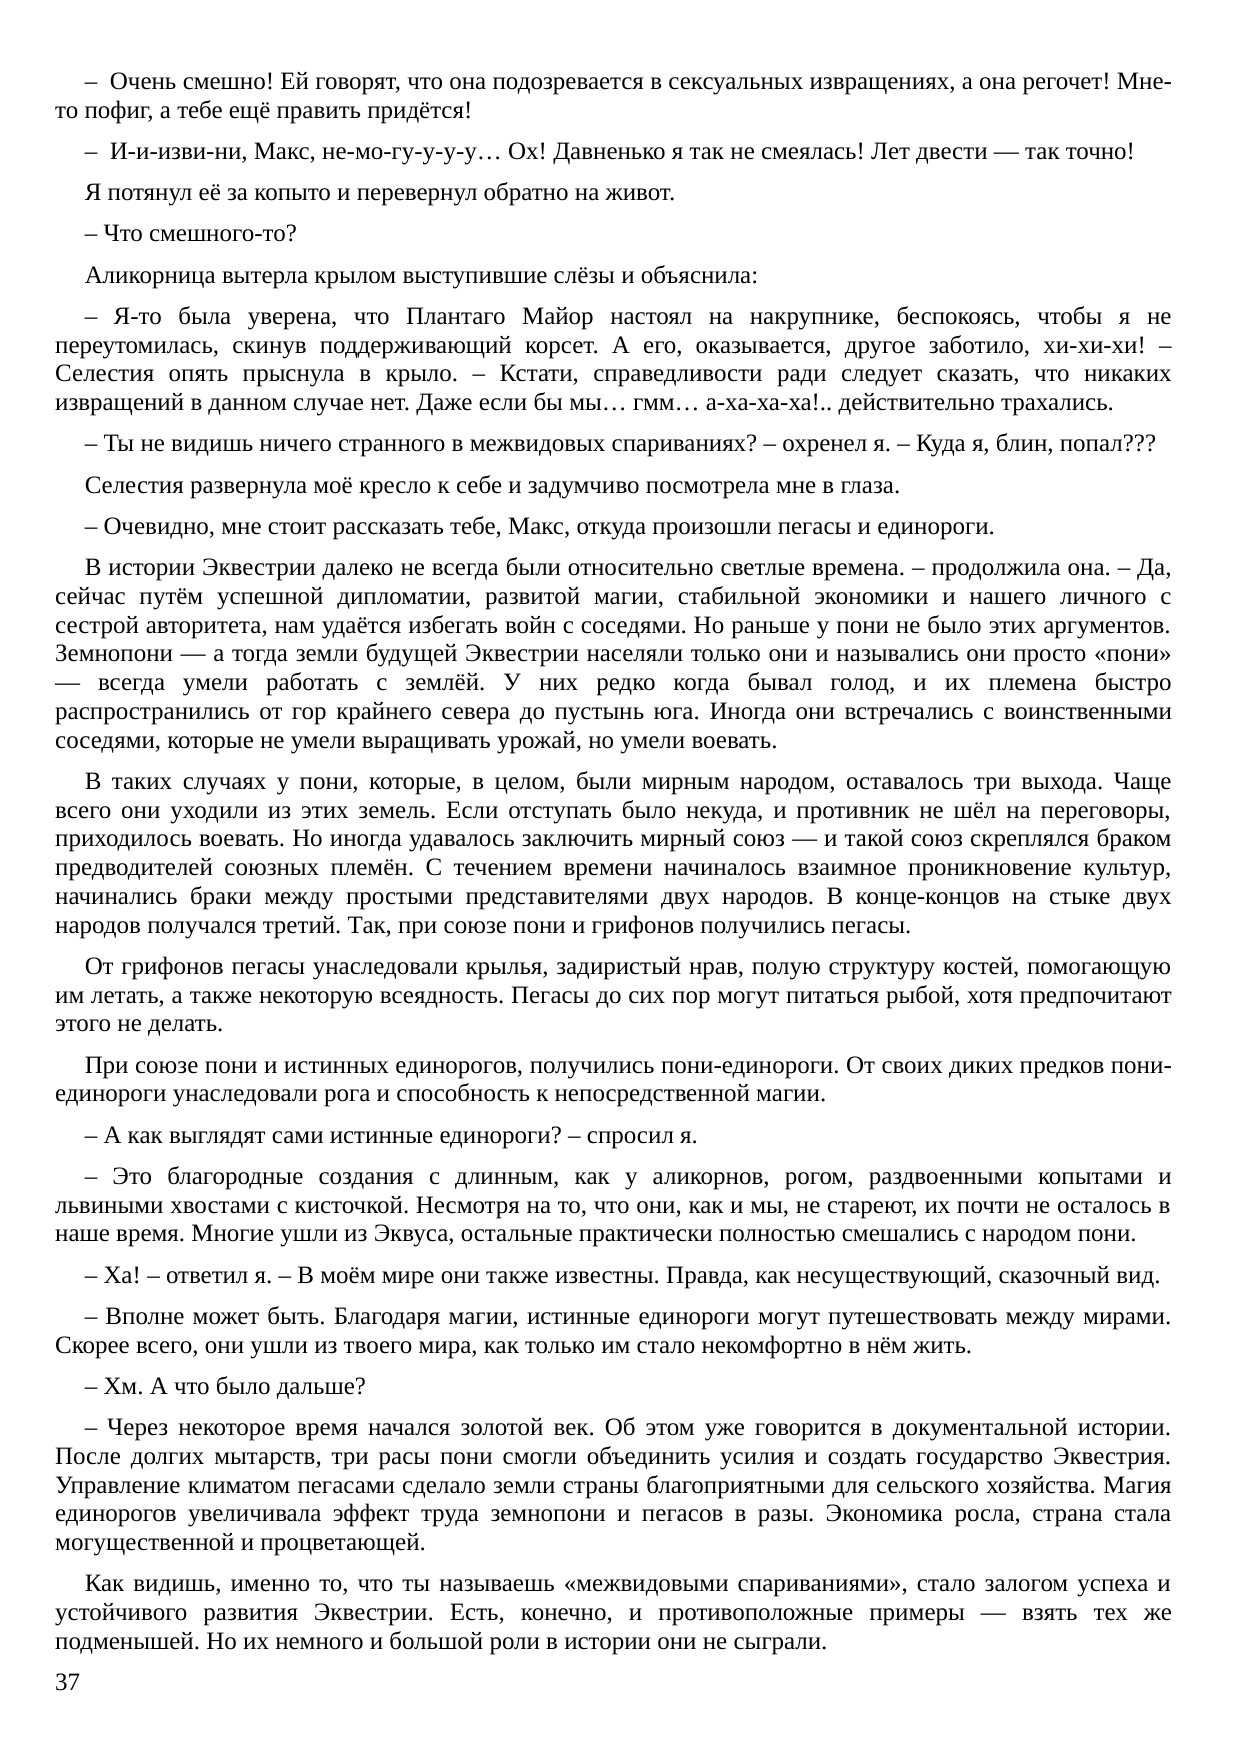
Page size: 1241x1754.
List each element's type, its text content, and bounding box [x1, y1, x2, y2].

text В истории Эквестрии далеко не всегда были относительно светлые времена. – продолжила она. – Да, сейчас путём успешной дипломатии, развитой магии, стабильной экономики и нашего личного с сестрой авторитета, нам удаётся избегать войн с соседями. Но раньше у пони не было этих аргументов. Земнопони — а тогда земли будущей Эквестрии населяли только они и назывались они просто «пони» — всегда умели работать с землёй. У них редко когда бывал голод, и их племена быстро распространились от гор крайнего севера до пустынь юга. Иногда они встречались с воинственными соседями, которые не умели выращивать урожай, но умели воевать. [55, 552, 1173, 753]
text – Что смешного-то? [55, 218, 1173, 247]
text – Вполне может быть. Благодаря магии, истинные единороги могут путешествовать между мирами. Скорее всего, они ушли из твоего мира, как только им стало некомфортно в нём жить. [55, 1301, 1173, 1358]
text – Ха! – ответил я. – В моём мире они также известны. Правда, как несуществующий, сказочный вид. [55, 1260, 1173, 1288]
text В таких случаях у пони, которые, в целом, были мирным народом, оставалось три выхода. Чаще всего они уходили из этих земель. Если отступать было некуда, и противник не шёл на переговоры, приходилось воевать. Но иногда удавалось заключить мирный союз — и такой союз скреплялся браком предводителей союзных племён. С течением времени начиналось взаимное проникновение культур, начинались браки между простыми представителями двух народов. В конце-концов на стыке двух народов получался третий. Так, при союзе пони и грифонов получились пегасы. [55, 766, 1173, 938]
text – Ты не видишь ничего странного в межвидовых спариваниях? – охренел я. – Куда я, блин, попал??? [55, 428, 1173, 457]
text Как видишь, именно то, что ты называешь «межвидовыми спариваниями», стало залогом успеха и устойчивого развития Эквестрии. Есть, конечно, и противоположные примеры — взять тех же подменышей. Но их немного и большой роли в истории они не сыграли. [55, 1568, 1173, 1655]
text Аликорница вытерла крылом выступившие слёзы и объяснила: [55, 260, 1173, 288]
text – Я-то была уверена, что Плантаго Майор настоял на накрупнике, беспокоясь, чтобы я не переутомилась, скинув поддерживающий корсет. А его, оказывается, другое заботило, хи-хи-хи! – Селестия опять прыснула в крыло. – Кстати, справедливости ради следует сказать, что никаких извращений в данном случае нет. Даже если бы мы… гмм… а-ха-ха-ха!.. действительно трахались. [55, 301, 1173, 416]
text – А как выглядят сами истинные единороги? – спросил я. [55, 1120, 1173, 1148]
text Я потянул её за копыто и перевернул обратно на живот. [55, 177, 1173, 206]
text – Через некоторое время начался золотой век. Об этом уже говорится в документальной истории. После долгих мытарств, три расы пони смогли объединить усилия и создать государство Эквестрия. Управление климатом пегасами сделало земли страны благоприятными для сельского хозяйства. Магия единорогов увеличивала эффект труда земнопони и пегасов в разы. Экономика росла, страна стала могущественной и процветающей. [55, 1412, 1173, 1556]
text От грифонов пегасы унаследовали крылья, задиристый нрав, полую структуру костей, помогающую им летать, а также некоторую всеядность. Пегасы до сих пор могут питаться рыбой, хотя предпочитают этого не делать. [55, 951, 1173, 1037]
text – И-и-изви-ни, Макс, не-мо-гу-у-у-у… Ох! Давненько я так не смеялась! Лет двести — так точно! [55, 136, 1173, 165]
text – Хм. А что было дальше? [55, 1371, 1173, 1400]
text – Очень смешно! Ей говорят, что она подозревается в сексуальных извращениях, а она регочет! Мне-то пофиг, а тебе ещё править придётся! [55, 66, 1173, 123]
text При союзе пони и истинных единорогов, получились пони-единороги. От своих диких предков пони-единороги унаследовали рога и способность к непосредственной магии. [55, 1050, 1173, 1107]
text – Это благородные создания с длинным, как у аликорнов, рогом, раздвоенными копытами и львиными хвостами с кисточкой. Несмотря на то, что они, как и мы, не стареют, их почти не осталось в наше время. Многие ушли из Эквуса, остальные практически полностью смешались с народом пони. [55, 1161, 1173, 1247]
text Селестия развернула моё кресло к себе и задумчиво посмотрела мне в глаза. [55, 470, 1173, 498]
text – Очевидно, мне стоит рассказать тебе, Макс, откуда произошли пегасы и единороги. [55, 511, 1173, 540]
